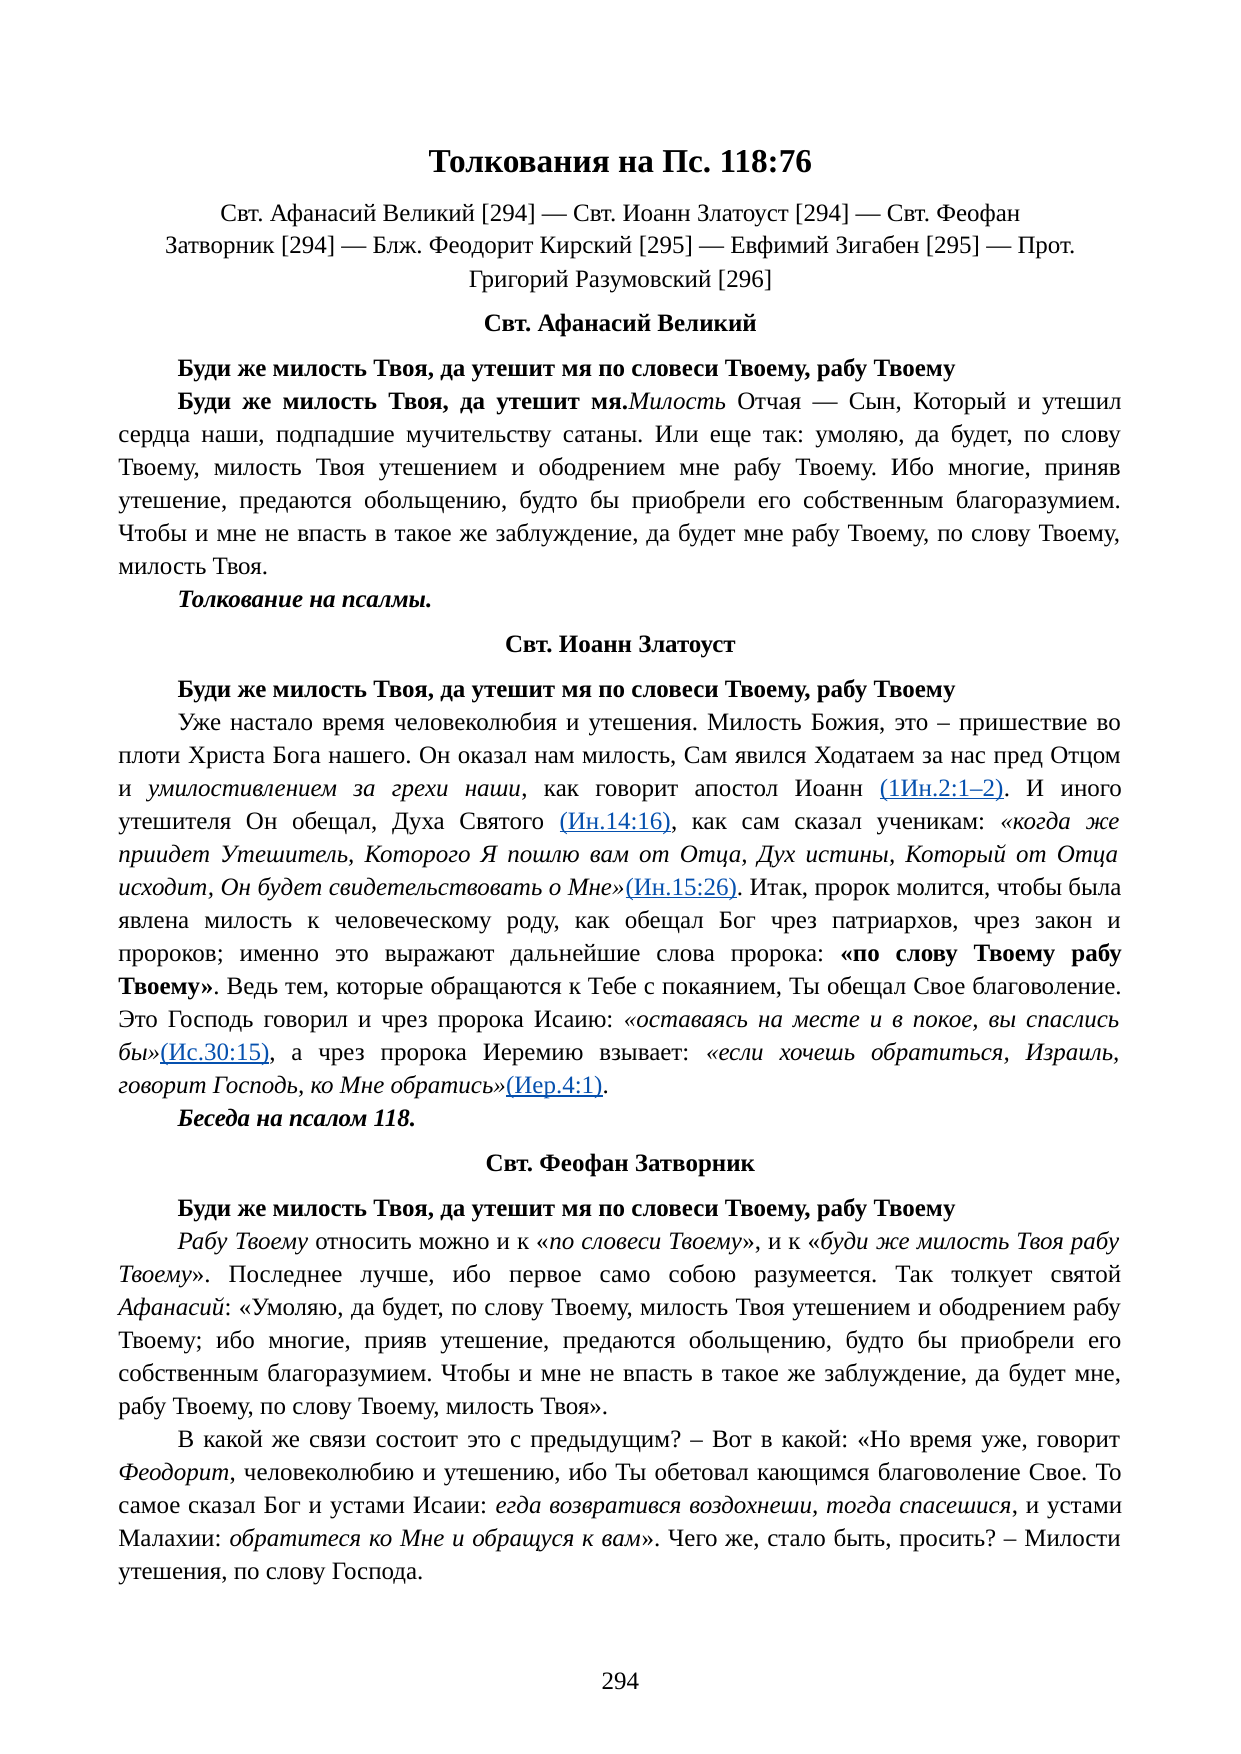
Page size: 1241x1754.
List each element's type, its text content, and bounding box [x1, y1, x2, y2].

text Беседа на псалом 118. [118, 1103, 1122, 1132]
text Буди же милость Твоя, да утешит мя по словеси Твоему, рабу Твоему [118, 353, 1122, 382]
text В какой же связи состоит это с предыдущим? – Вот в какой: «Но время уже, говорит Феодорит, человеколюбию и утешению, ибо Ты обетовал кающимся благоволение Свое. То самое сказал Бог и устами Исаии: егда возвратився воздохнеши, тогда спасешися, и устами Малахии: обратитеся ко Мне и обращуся к вам». Чего же, стало быть, просить? – Милости утешения, по слову Господа. [118, 1424, 1122, 1585]
text Буди же милость Твоя, да утешит мя по словеси Твоему, рабу Твоему [118, 1193, 1122, 1222]
subtitle Свт. Феофан Затворник [118, 1148, 1122, 1177]
text Буди же милость Твоя, да утешит мя по словеси Твоему, рабу Твоему [118, 674, 1122, 703]
subtitle Свт. Афанасий Великий [118, 308, 1122, 337]
text Буди же милость Твоя, да утешит мя.Милость Отчая — Сын, Который и утешил сердца наши, подпадшие мучительству сатаны. Или еще так: умоляю, да будет, по слову Твоему, милость Твоя утешением и ободрением мне рабу Твоему. Ибо многие, приняв утешение, предаются обольщению, будто бы приобрели его собственным благоразумием. Чтобы и мне не впасть в такое же заблуждение, да будет мне рабу Твоему, по слову Твоему, милость Твоя. [118, 386, 1122, 580]
subtitle Свт. Иоанн Златоуст [118, 629, 1122, 658]
text Уже настало время человеколюбия и утешения. Милость Божия, это – пришествие во плоти Христа Бога нашего. Он оказал нам милость, Сам явился Ходатаем за нас пред Отцом и умилостивлением за грехи наши, как говорит апостол Иоанн (1Ин.2:1–2). И иного утешителя Он обещал, Духа Святого (Ин.14:16), как сам сказал ученикам: «когда же приидет Утешитель, Которого Я пошлю вам от Отца, Дух истины, Который от Отца исходит, Он будет свидетельствовать о Мне»(Ин.15:26). Итак, пророк молится, чтобы была явлена милость к человеческому роду, как обещал Бог чрез патриархов, чрез закон и пророков; именно это выражают даль­нейшие слова пророка: «по слову Твоему рабу Твоему». Ведь тем, ко­торые обращаются к Тебе с покаянием, Ты обещал Свое благоволение. Это Господь говорил и чрез пророка Исаию: «оставаясь на месте и в покое, вы спаслись бы»(Ис.30:15), а чрез пророка Иеремию взывает: «если хочешь обратиться, Израиль, говорит Господь, ко Мне обратись»(Иер.4:1). [118, 707, 1122, 1099]
text Рабу Твоему относить можно и к «по словеси Твоему», и к «буди же милость Твоя рабу Твоему». Последнее лучше, ибо первое само собою разумеется. Так толкует святой Афанасий: «Умоляю, да будет, по слову Твоему, милость Твоя утешением и ободрением рабу Твоему; ибо многие, прияв утешение, предаются обольщению, будто бы приобрели его собственным благоразумием. Чтобы и мне не впасть в такое же заблуждение, да будет мне, рабу Твоему, по слову Твоему, милость Твоя». [118, 1226, 1122, 1420]
subtitle Толкования на Пс. 118:76 [118, 142, 1122, 180]
text Свт. Афанасий Великий [294] — Свт. Иоанн Златоуст [294] — Свт. Феофан Затворник [294] — Блж. Феодорит Кирский [295] — Евфимий Зигабен [295] — Прот. Григорий Разумовский [296] [118, 198, 1122, 292]
text Толкование на псалмы. [118, 584, 1122, 613]
